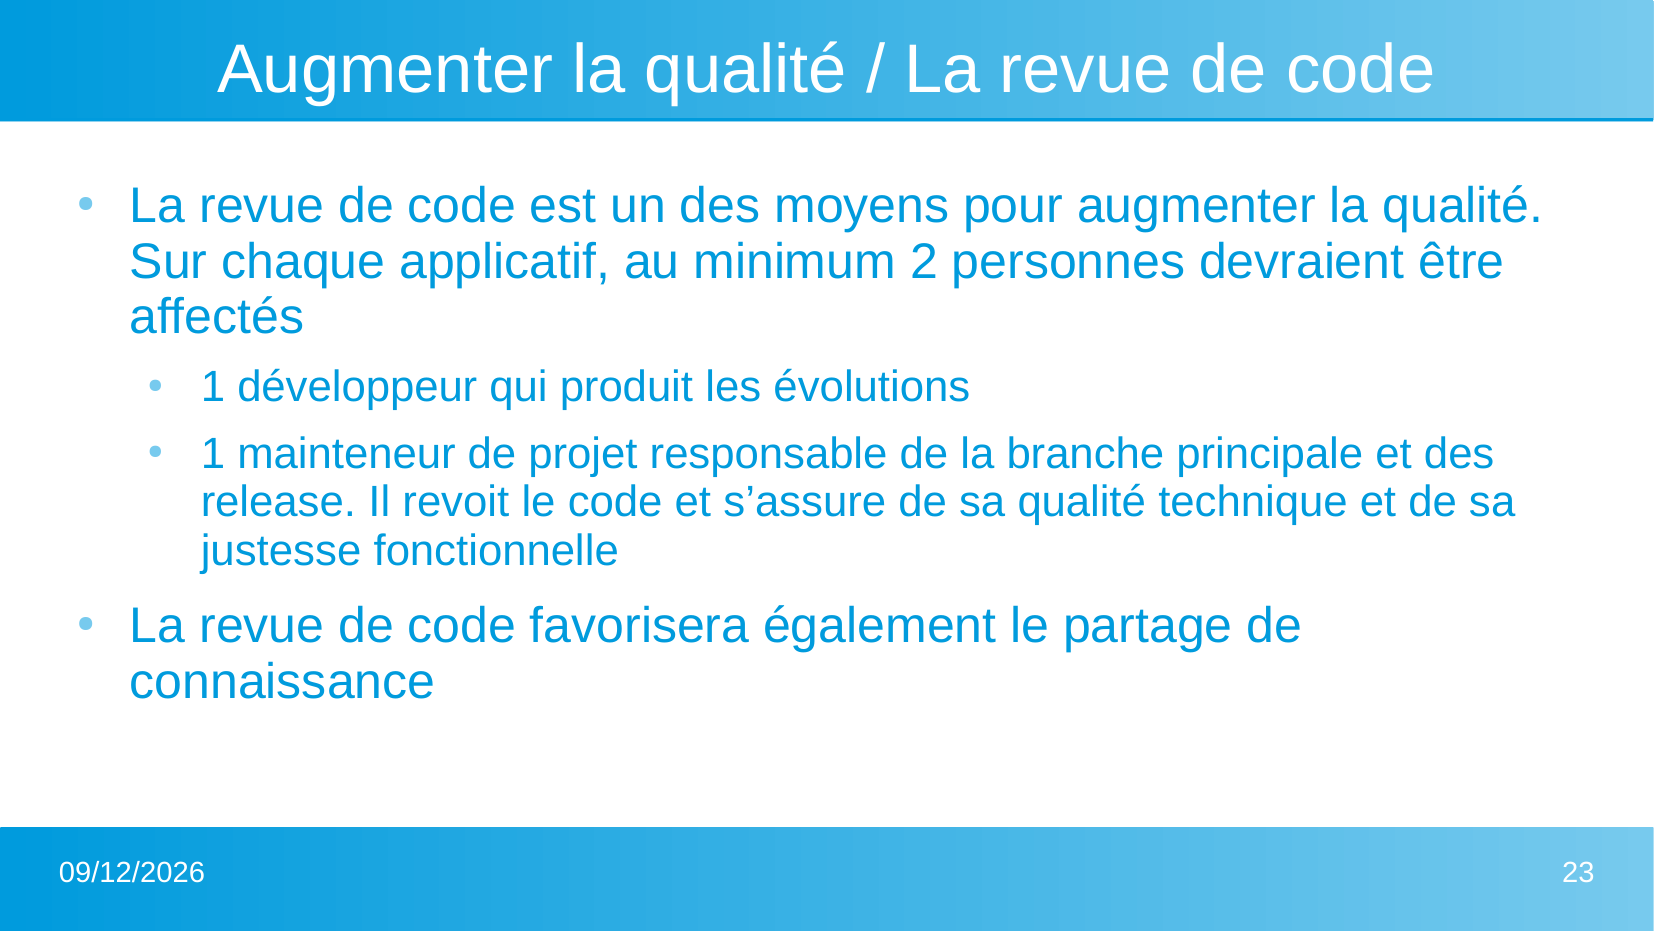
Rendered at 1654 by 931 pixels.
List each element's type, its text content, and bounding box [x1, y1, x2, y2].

title Augmenter la qualité / La revue de code [59, 29, 1595, 108]
list La revue de code est un des moyens pour augmenter la qualité. Sur chaque applicatif, au minimum 2 personnes devraient être affectés 1 développeur qui produit les évolutions 1 mainteneur de projet responsable de la branche principale et des release. Il revoit le code et s’assure de sa qualité technique et de sa justesse fonctionnelle La revue de code favorisera également le partage de connaissance [59, 177, 1595, 768]
